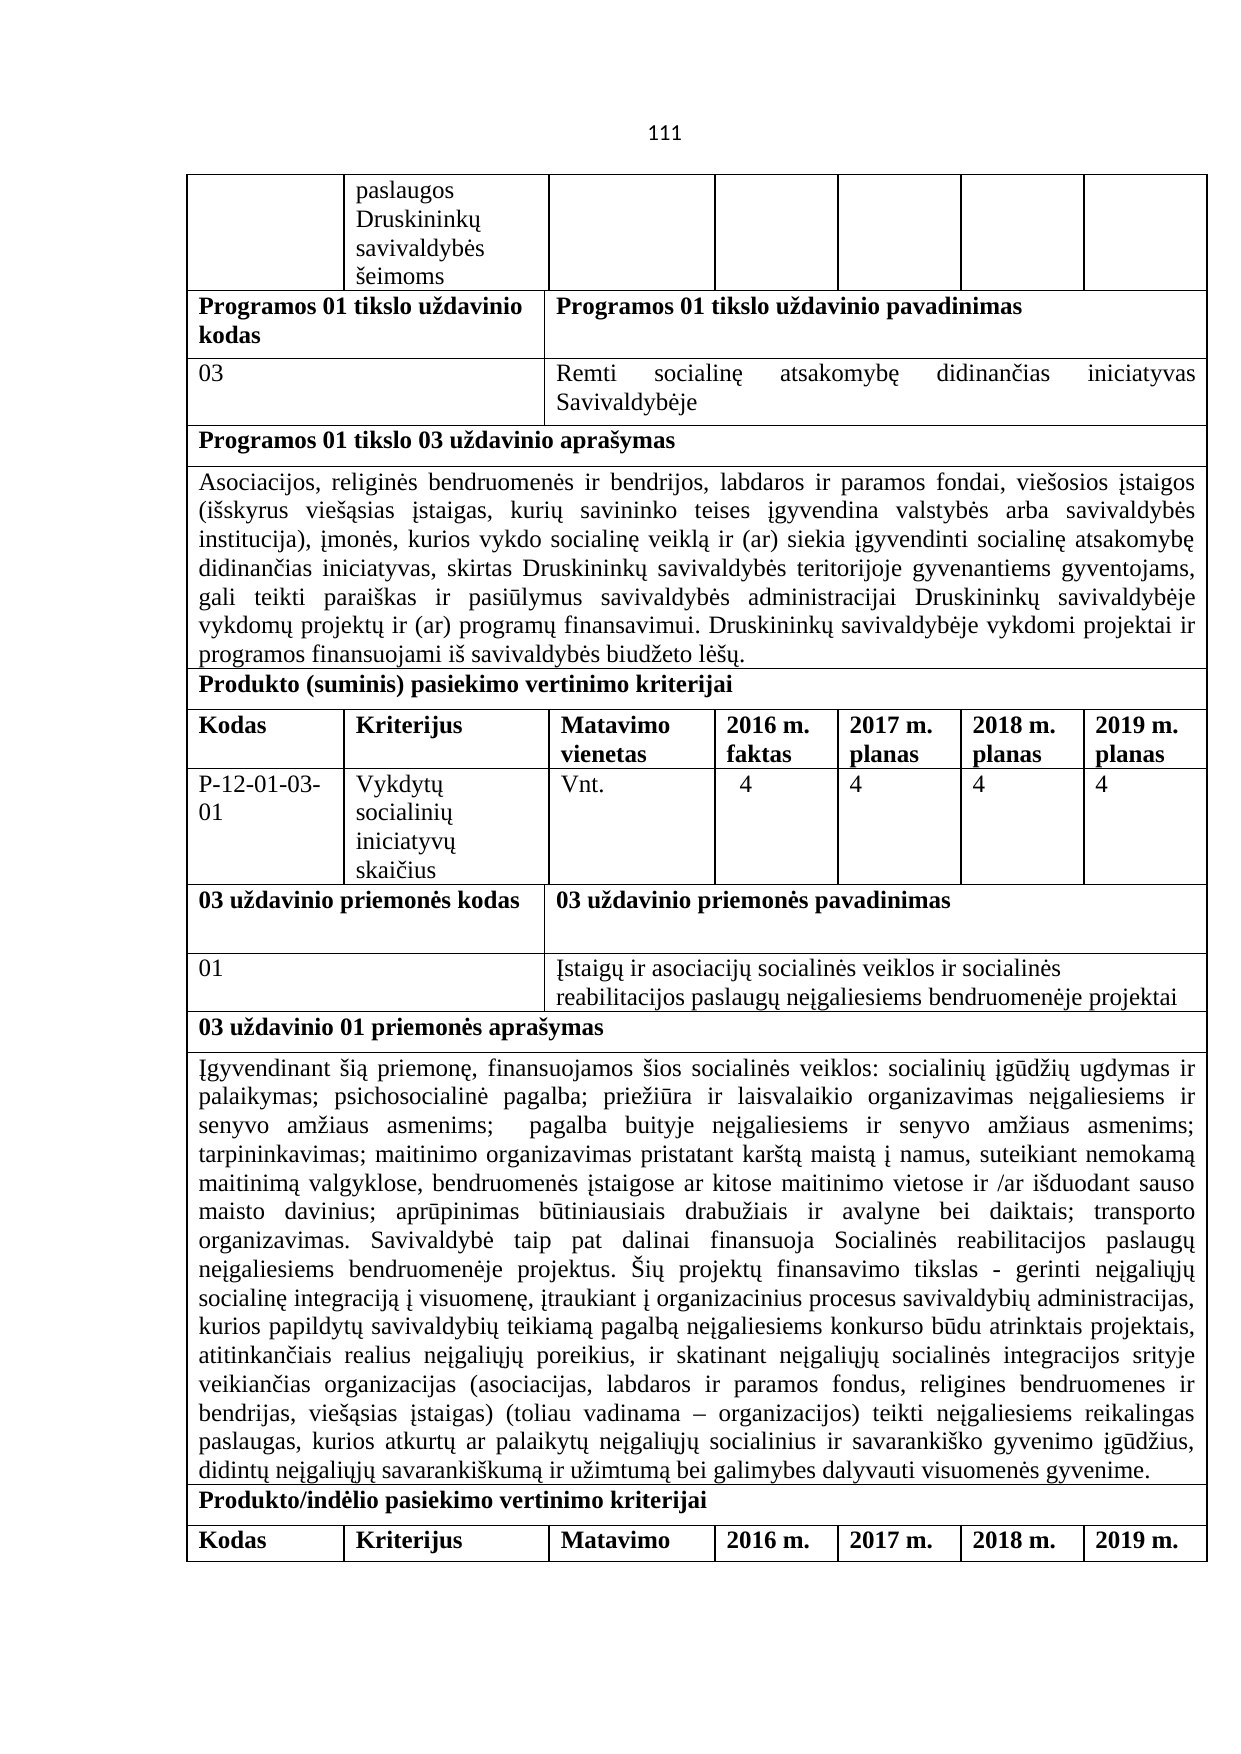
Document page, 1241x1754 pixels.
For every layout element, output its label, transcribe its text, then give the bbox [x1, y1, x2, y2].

table_cell Programos 01 tikslo uždavinio kodas [188, 291, 544, 357]
table_cell [188, 175, 343, 290]
table_cell Kodas [188, 1526, 343, 1561]
table_cell 4 [716, 769, 837, 884]
table_cell 2018 m. planas [962, 710, 1083, 768]
table_cell [839, 175, 960, 290]
table_cell Kriterijus [345, 1526, 548, 1561]
table_cell [716, 175, 837, 290]
table_cell paslaugos Druskininkų savivaldybės šeimoms [345, 175, 548, 290]
table_cell Programos 01 tikslo 03 uždavinio aprašymas [188, 426, 1206, 466]
table_cell 2017 m. [839, 1526, 960, 1561]
table_cell 2017 m. planas [839, 710, 960, 768]
table_cell Vykdytų socialinių iniciatyvų skaičius [345, 769, 548, 884]
table_cell Asociacijos, religinės bendruomenės ir bendrijos, labdaros ir paramos fondai, viešosios įstaigos (išskyrus viešąsias įstaigas, kurių savininko teises įgyvendina valstybės arba savivaldybės institucija), įmonės, kurios vykdo socialinę veiklą ir (ar) siekia įgyvendinti socialinę atsakomybę didinančias iniciatyvas, skirtas Druskininkų savivaldybės teritorijoje gyvenantiems gyventojams, gali teikti paraiškas ir pasiūlymus savivaldybės administracijai Druskininkų savivaldybėje vykdomų projektų ir (ar) programų finansavimui. Druskininkų savivaldybėje vykdomi projektai ir programos finansuojami iš savivaldybės biudžeto lėšų. [188, 467, 1206, 668]
table_cell [550, 175, 714, 290]
table_cell 2016 m. faktas [716, 710, 837, 768]
table_cell 03 uždavinio priemonės kodas [188, 885, 544, 952]
table_cell Kodas [188, 710, 343, 768]
table_cell 03 uždavinio 01 priemonės aprašymas [188, 1012, 1206, 1052]
table_cell Matavimo [550, 1526, 714, 1561]
table_cell 01 [188, 954, 544, 1011]
table_cell Įstaigų ir asociacijų socialinės veiklos ir socialinės reabilitacijos paslaugų neįgaliesiems bendruomenėje projektai [545, 954, 1206, 1011]
table_cell [962, 175, 1083, 290]
table_cell Produkto/indėlio pasiekimo vertinimo kriterijai [188, 1485, 1206, 1524]
table_cell Programos 01 tikslo uždavinio pavadinimas [545, 291, 1206, 357]
table_cell [1085, 175, 1206, 290]
table_cell Produkto (suminis) pasiekimo vertinimo kriterijai [188, 669, 1206, 709]
table_cell 4 [962, 769, 1083, 884]
table_cell Matavimo vienetas [550, 710, 714, 768]
table_cell 2019 m. [1085, 1526, 1206, 1561]
table_cell 2019 m. planas [1085, 710, 1206, 768]
table_cell Vnt. [550, 769, 714, 884]
table_cell Remti socialinę atsakomybę didinančias iniciatyvas Savivaldybėje [545, 359, 1206, 424]
table_cell Įgyvendinant šią priemonę, finansuojamos šios socialinės veiklos: socialinių įgūdžių ugdymas ir palaikymas; psichosocialinė pagalba; priežiūra ir laisvalaikio organizavimas neįgaliesiems ir senyvo amžiaus asmenims; pagalba buityje neįgaliesiems ir senyvo amžiaus asmenims; tarpininkavimas; maitinimo organizavimas pristatant karštą maistą į namus, suteikiant nemokamą maitinimą valgyklose, bendruomenės įstaigose ar kitose maitinimo vietose ir /ar išduodant sauso maisto davinius; aprūpinimas būtiniausiais drabužiais ir avalyne bei daiktais; transporto organizavimas. Savivaldybė taip pat dalinai finansuoja Socialinės reabilitacijos paslaugų neįgaliesiems bendruomenėje projektus. Šių projektų finansavimo tikslas - gerinti neįgaliųjų socialinę integraciją į visuomenę, įtraukiant į organizacinius procesus savivaldybių administracijas, kurios papildytų savivaldybių teikiamą pagalbą neįgaliesiems konkurso būdu atrinktais projektais, atitinkančiais realius neįgaliųjų poreikius, ir skatinant neįgaliųjų socialinės integracijos srityje veikiančias organizacijas (asociacijas, labdaros ir paramos fondus, religines bendruomenes ir bendrijas, viešąsias įstaigas) (toliau vadinama – organizacijos) teikti neįgaliesiems reikalingas paslaugas, kurios atkurtų ar palaikytų neįgaliųjų socialinius ir savarankiško gyvenimo įgūdžius, didintų neįgaliųjų savarankiškumą ir užimtumą bei galimybes dalyvauti visuomenės gyvenime. [188, 1053, 1206, 1484]
table_cell 4 [1085, 769, 1206, 884]
table_cell 2018 m. [962, 1526, 1083, 1561]
table_cell Kriterijus [345, 710, 548, 768]
table_cell 2016 m. [716, 1526, 837, 1561]
table_cell 03 [188, 359, 544, 424]
table_cell 03 uždavinio priemonės pavadinimas [545, 885, 1206, 952]
table_cell P-12-01-03-01 [188, 769, 343, 884]
table_cell 4 [839, 769, 960, 884]
